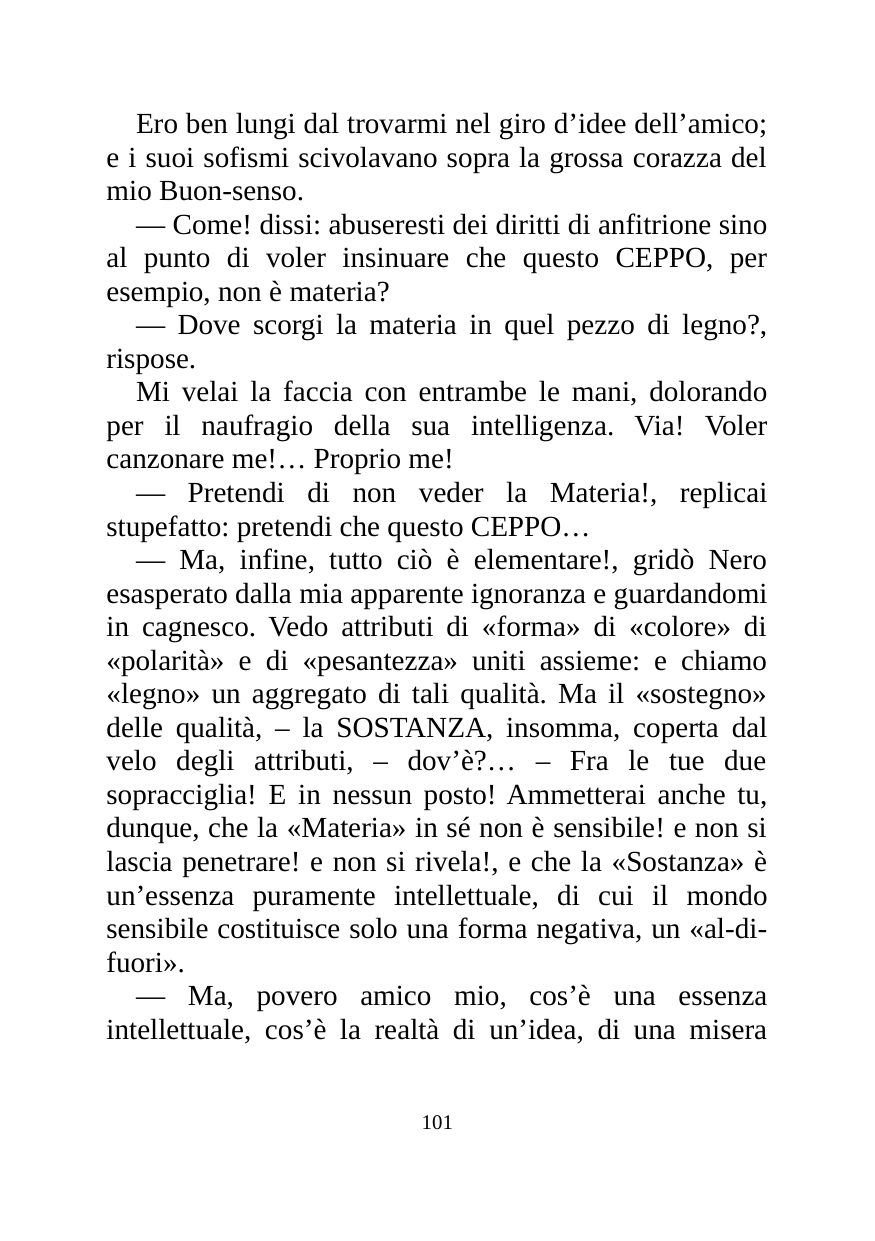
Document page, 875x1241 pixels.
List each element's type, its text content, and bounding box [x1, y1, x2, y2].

text — Come! dissi: abuseresti dei diritti di anfitrione sino al punto di voler insinuare che questo CEPPO, per esempio, non è materia? [106, 207, 768, 307]
text — Ma, infine, tutto ciò è elementare!, gridò Nero esasperato dalla mia apparente ignoranza e guardandomi in cagnesco. Vedo attributi di «forma» di «colore» di «polarità» e di «pesantezza» uniti assieme: e chiamo «legno» un aggregato di tali qualità. Ma il «sostegno» delle qualità, – la SOSTANZA, insomma, coperta dal velo degli attributi, – dov’è?… – Fra le tue due sopracciglia! E in nessun posto! Ammetterai anche tu, dunque, che la «Materia» in sé non è sensibile! e non si lascia penetrare! e non si rivela!, e che la «Sostanza» è un’essenza puramente intellettuale, di cui il mondo sensibile costituisce solo una forma negativa, un «al-di-fuori». [106, 542, 768, 978]
text — Pretendi di non veder la Materia!, replicai stupefatto: pretendi che questo CEPPO… [106, 475, 768, 542]
text Mi velai la faccia con entrambe le mani, dolorando per il naufragio della sua intelligenza. Via! Voler canzonare me!… Proprio me! [106, 374, 768, 475]
text — Dove scorgi la materia in quel pezzo di legno?, rispose. [106, 307, 768, 374]
text — Ma, povero amico mio, cos’è una essenza intellettuale, cos’è la realtà di un’idea, di una misera [106, 978, 768, 1045]
text Ero ben lungi dal trovarmi nel giro d’idee dell’amico; e i suoi sofismi scivolavano sopra la grossa corazza del mio Buon-senso. [106, 106, 768, 207]
